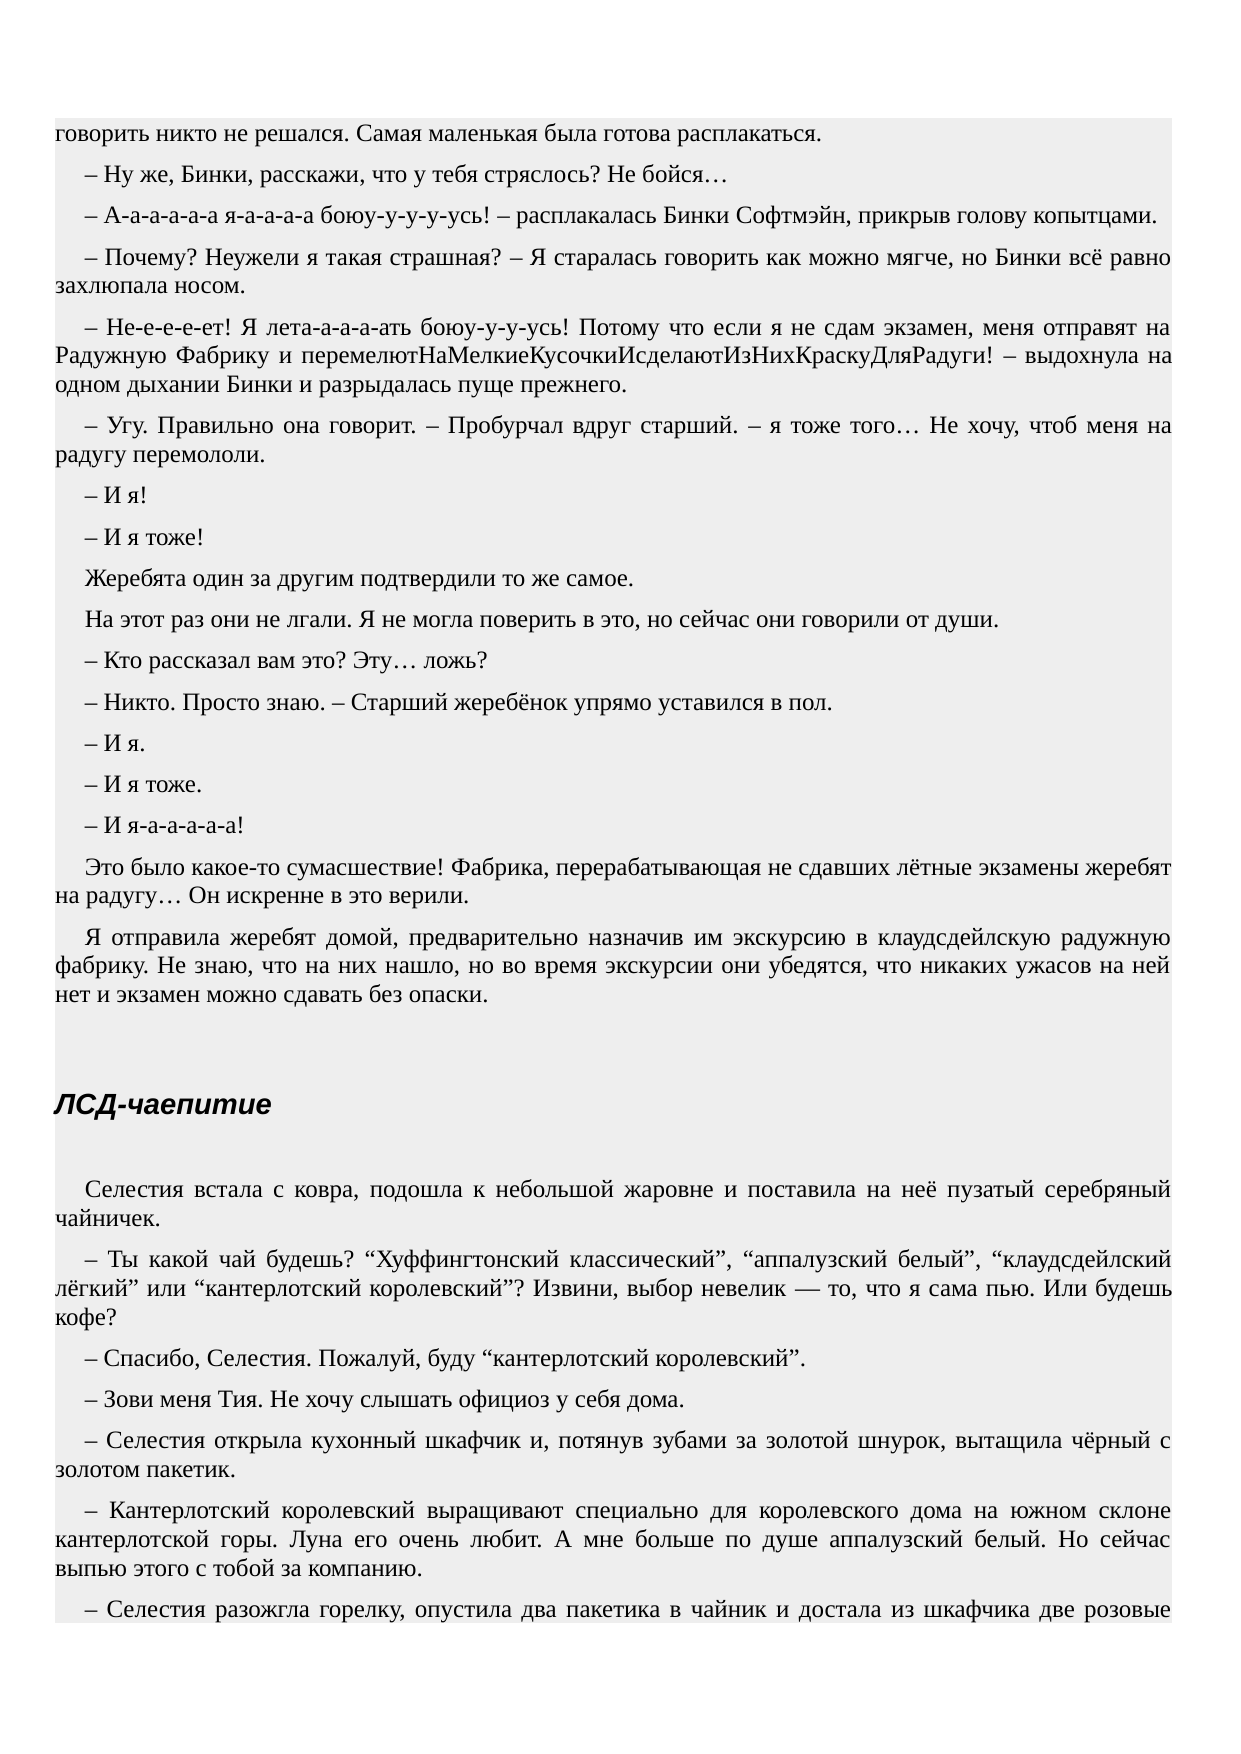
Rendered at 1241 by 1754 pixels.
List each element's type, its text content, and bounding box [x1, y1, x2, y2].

text Селестия встала с ковра, подошла к небольшой жаровне и поставила на неё пузатый серебряный чайничек. [55, 1174, 1172, 1232]
text – Кантерлотский королевский выращивают специально для королевского дома на южном склоне кантерлотской горы. Луна его очень любит. А мне больше по душе аппалузский белый. Но сейчас выпью этого с тобой за компанию. [55, 1495, 1172, 1582]
text На этот раз они не лгали. Я не могла поверить в это, но сейчас они говорили от души. [55, 604, 1172, 633]
text – И я-а-а-а-а-а! [55, 811, 1172, 839]
subtitle ЛСД-чаепитие [55, 1087, 1172, 1120]
text – Угу. Правильно она говорит. – Пробурчал вдруг старший. – я тоже того… Не хочу, чтоб меня на радугу перемололи. [55, 411, 1172, 468]
text – Спасибо, Селестия. Пожалуй, буду “кантерлотский королевский”. [55, 1343, 1172, 1372]
text – И я. [55, 728, 1172, 757]
text – Не-е-е-е-ет! Я лета-а-а-а-ать боюу-у-у-усь! Потому что если я не сдам экзамен, меня отправят на Радужную Фабрику и перемелютНаМелкиеКусочкиИсделаютИзНихКраскуДляРадуги! – выдохнула на одном дыхании Бинки и разрыдалась пуще прежнего. [55, 312, 1172, 398]
text – Кто рассказал вам это? Эту… ложь? [55, 646, 1172, 674]
text говорить никто не решался. Самая маленькая была готова расплакаться. [55, 118, 1172, 147]
text – Ну же, Бинки, расскажи, что у тебя стряслось? Не бойся… [55, 159, 1172, 188]
text – Никто. Просто знаю. – Старший жеребёнок упрямо уставился в пол. [55, 687, 1172, 716]
text Жеребята один за другим подтвердили то же самое. [55, 563, 1172, 592]
text – И я тоже! [55, 522, 1172, 551]
text – А-а-а-а-а-а я-а-а-а-а боюу-у-у-у-усь! – расплакалась Бинки Софтмэйн, прикрыв голову копытцами. [55, 201, 1172, 229]
text – Селестия открыла кухонный шкафчик и, потянув зубами за золотой шнурок, вытащила чёрный с золотом пакетик. [55, 1425, 1172, 1483]
text – Почему? Неужели я такая страшная? – Я старалась говорить как можно мягче, но Бинки всё равно захлюпала носом. [55, 242, 1172, 299]
text Я отправила жеребят домой, предварительно назначив им экскурсию в клаудсдейлскую радужную фабрику. Не знаю, что на них нашло, но во время экскурсии они убедятся, что никаких ужасов на ней нет и экзамен можно сдавать без опаски. [55, 922, 1172, 1008]
text – Зови меня Тия. Не хочу слышать официоз у себя дома. [55, 1384, 1172, 1413]
text – И я! [55, 481, 1172, 509]
text – Ты какой чай будешь? “Хуффингтонский классический”, “аппалузский белый”, “клаудсдейлский лёгкий” или “кантерлотский королевский”? Извини, выбор невелик — то, что я сама пью. Или будешь кофе? [55, 1244, 1172, 1330]
text – И я тоже. [55, 769, 1172, 798]
text Это было какое-то сумасшествие! Фабрика, перерабатывающая не сдавших лётные экзамены жеребят на радугу… Он искренне в это верили. [55, 852, 1172, 909]
text – Селестия разожгла горелку, опустила два пакетика в чайник и достала из шкафчика две розовые [55, 1594, 1172, 1623]
